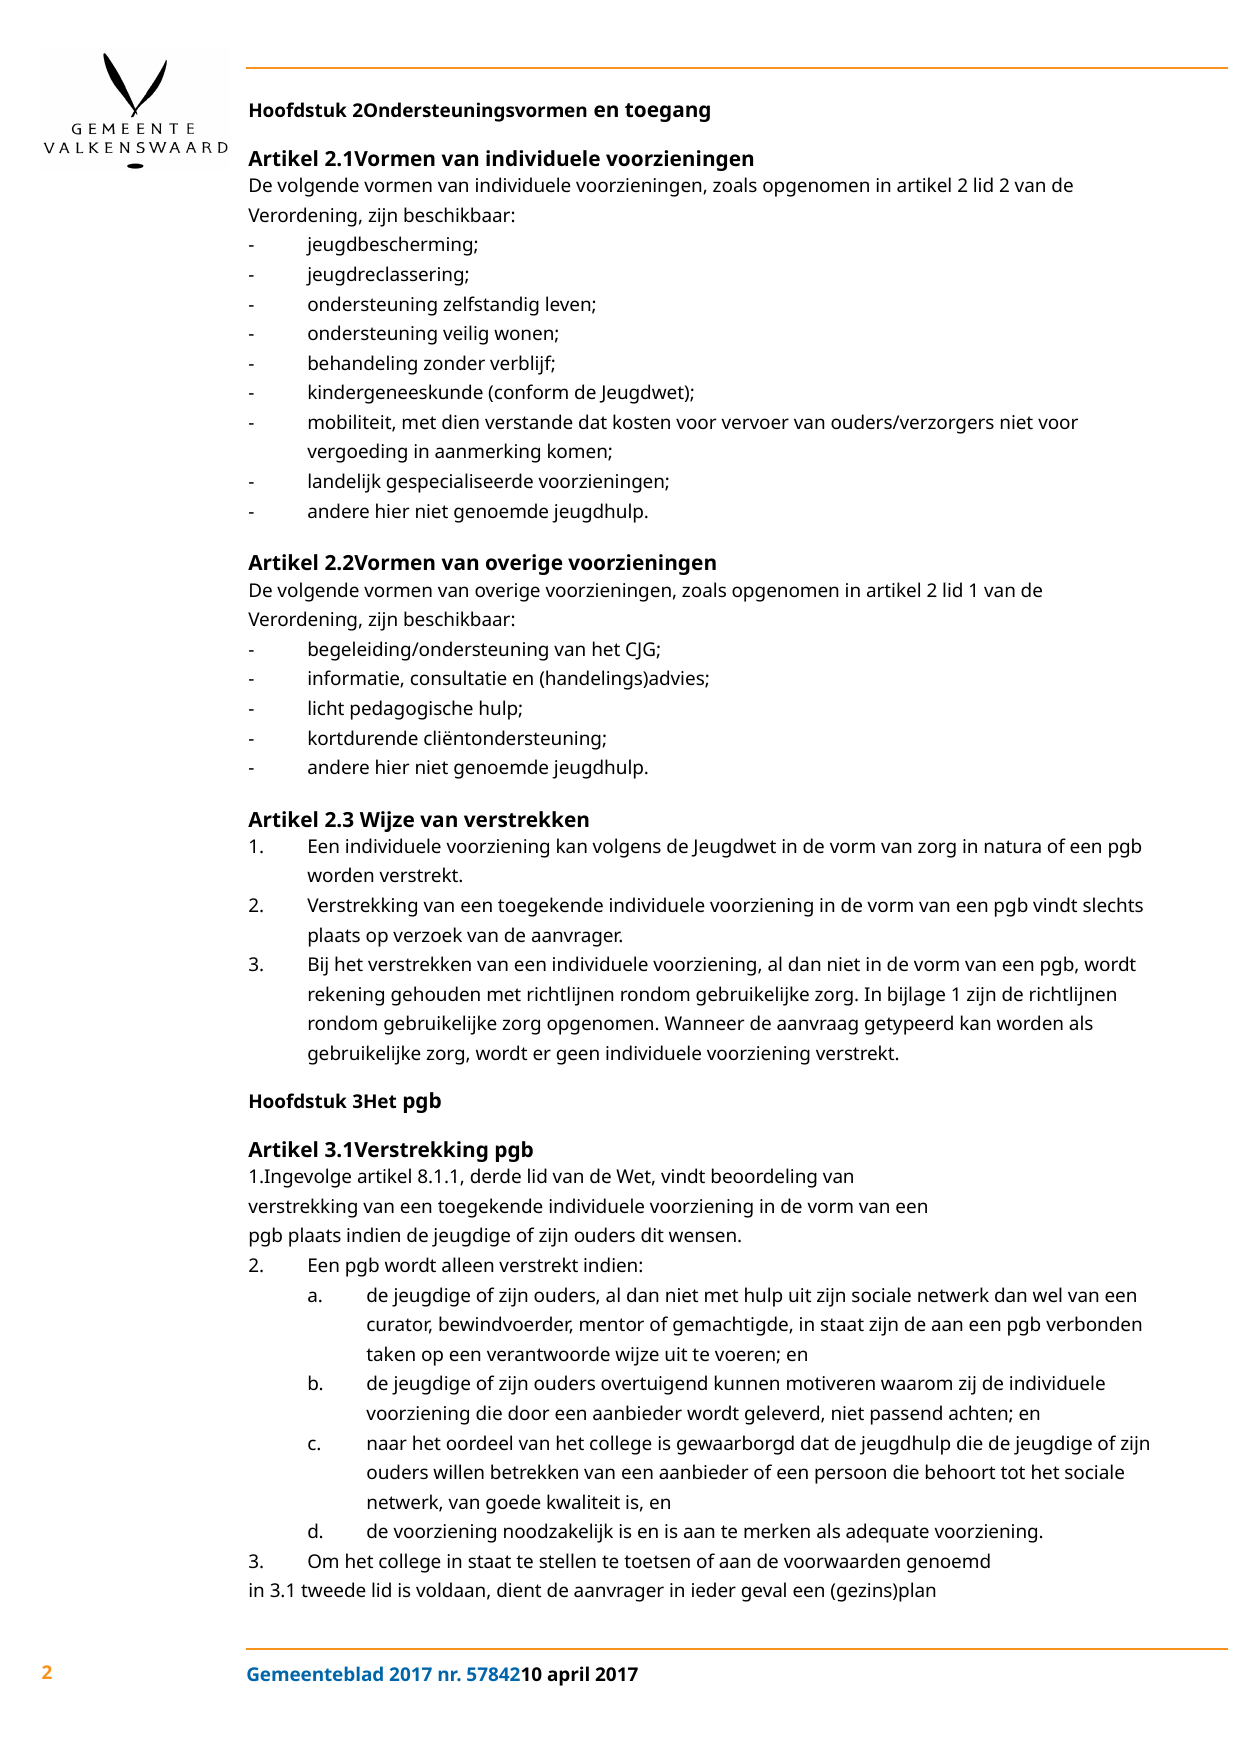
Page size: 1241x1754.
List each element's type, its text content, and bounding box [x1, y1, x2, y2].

list begeleiding/ondersteuning van het CJG; [248, 636, 1152, 662]
text pgb plaats indien de jeugdige of zijn ouders dit wensen. [248, 1223, 1152, 1248]
list mobiliteit, met dien verstande dat kosten voor vervoer van ouders/verzorgers niet voor vergoeding in aanmerking komen; [248, 409, 1152, 464]
text De volgende vormen van individuele voorzieningen, zoals opgenomen in artikel 2 lid 2 van de Verordening, zijn beschikbaar: [248, 172, 1152, 228]
list de jeugdige of zijn ouders overtuigend kunnen motiveren waarom zij de individuele voorziening die door een aanbieder wordt geleverd, niet passend achten; en [307, 1371, 1152, 1426]
list ondersteuning zelfstandig leven; [248, 291, 1152, 317]
list kortdurende cliëntondersteuning; [248, 725, 1152, 750]
list Verstrekking van een toegekende individuele voorziening in de vorm van een pgb vindt slechts plaats op verzoek van de aanvrager. [248, 892, 1152, 948]
list kindergeneeskunde (conform de Jeugdwet); [248, 379, 1152, 405]
text in 3.1 tweede lid is voldaan, dient de aanvrager in ieder geval een (gezins)plan [248, 1578, 1152, 1603]
list landelijk gespecialiseerde voorzieningen; [248, 468, 1152, 494]
text Artikel 2.3 Wijze van verstrekken [248, 805, 1152, 833]
list informatie, consultatie en (handelings)advies; [248, 666, 1152, 691]
picture [41, 47, 231, 172]
list jeugdbescherming; [248, 232, 1152, 257]
text De volgende vormen van overige voorzieningen, zoals opgenomen in artikel 2 lid 1 van de Verordening, zijn beschikbaar: [248, 577, 1152, 632]
list jeugdreclassering; [248, 261, 1152, 287]
text Hoofdstuk 3Het pgb [248, 1086, 1152, 1114]
text Artikel 3.1Verstrekking pgb [248, 1135, 1152, 1163]
text Hoofdstuk 2Ondersteuningsvormen en toegang [248, 95, 1152, 123]
list licht pedagogische hulp; [248, 695, 1152, 721]
list Bij het verstrekken van een individuele voorziening, al dan niet in de vorm van een pgb, wordt rekening gehouden met richtlijnen rondom gebruikelijke zorg. In bijlage 1 zijn de richtlijnen rondom gebruikelijke zorg opgenomen. Wanneer de aanvraag getypeerd kan worden als gebruikelijke zorg, wordt er geen individuele voorziening verstrekt. [248, 951, 1152, 1066]
text Artikel 2.2Vormen van overige voorzieningen [248, 548, 1152, 577]
list de voorziening noodzakelijk is en is aan te merken als adequate voorziening. [307, 1518, 1152, 1544]
list andere hier niet genoemde jeugdhulp. [248, 498, 1152, 524]
list ondersteuning veilig wonen; [248, 320, 1152, 346]
list behandeling zonder verblijf; [248, 350, 1152, 376]
list andere hier niet genoemde jeugdhulp. [248, 754, 1152, 780]
list Een pgb wordt alleen verstrekt indien: [248, 1252, 1152, 1278]
text verstrekking van een toegekende individuele voorziening in de vorm van een [248, 1193, 1152, 1219]
list Een individuele voorziening kan volgens de Jeugdwet in de vorm van zorg in natura of een pgb worden verstrekt. [248, 833, 1152, 888]
list de jeugdige of zijn ouders, al dan niet met hulp uit zijn sociale netwerk dan wel van een curator, bewindvoerder, mentor of gemachtigde, in staat zijn de aan een pgb verbonden taken op een verantwoorde wijze uit te voeren; en [307, 1282, 1152, 1367]
list Om het college in staat te stellen te toetsen of aan de voorwaarden genoemd [248, 1548, 1152, 1574]
list naar het oordeel van het college is gewaarborgd dat de jeugdhulp die de jeugdige of zijn ouders willen betrekken van een aanbieder of een persoon die behoort tot het sociale netwerk, van goede kwaliteit is, en [307, 1430, 1152, 1515]
text 1.Ingevolge artikel 8.1.1, derde lid van de Wet, vindt beoordeling van [248, 1163, 1152, 1189]
text Artikel 2.1Vormen van individuele voorzieningen [248, 144, 1152, 172]
